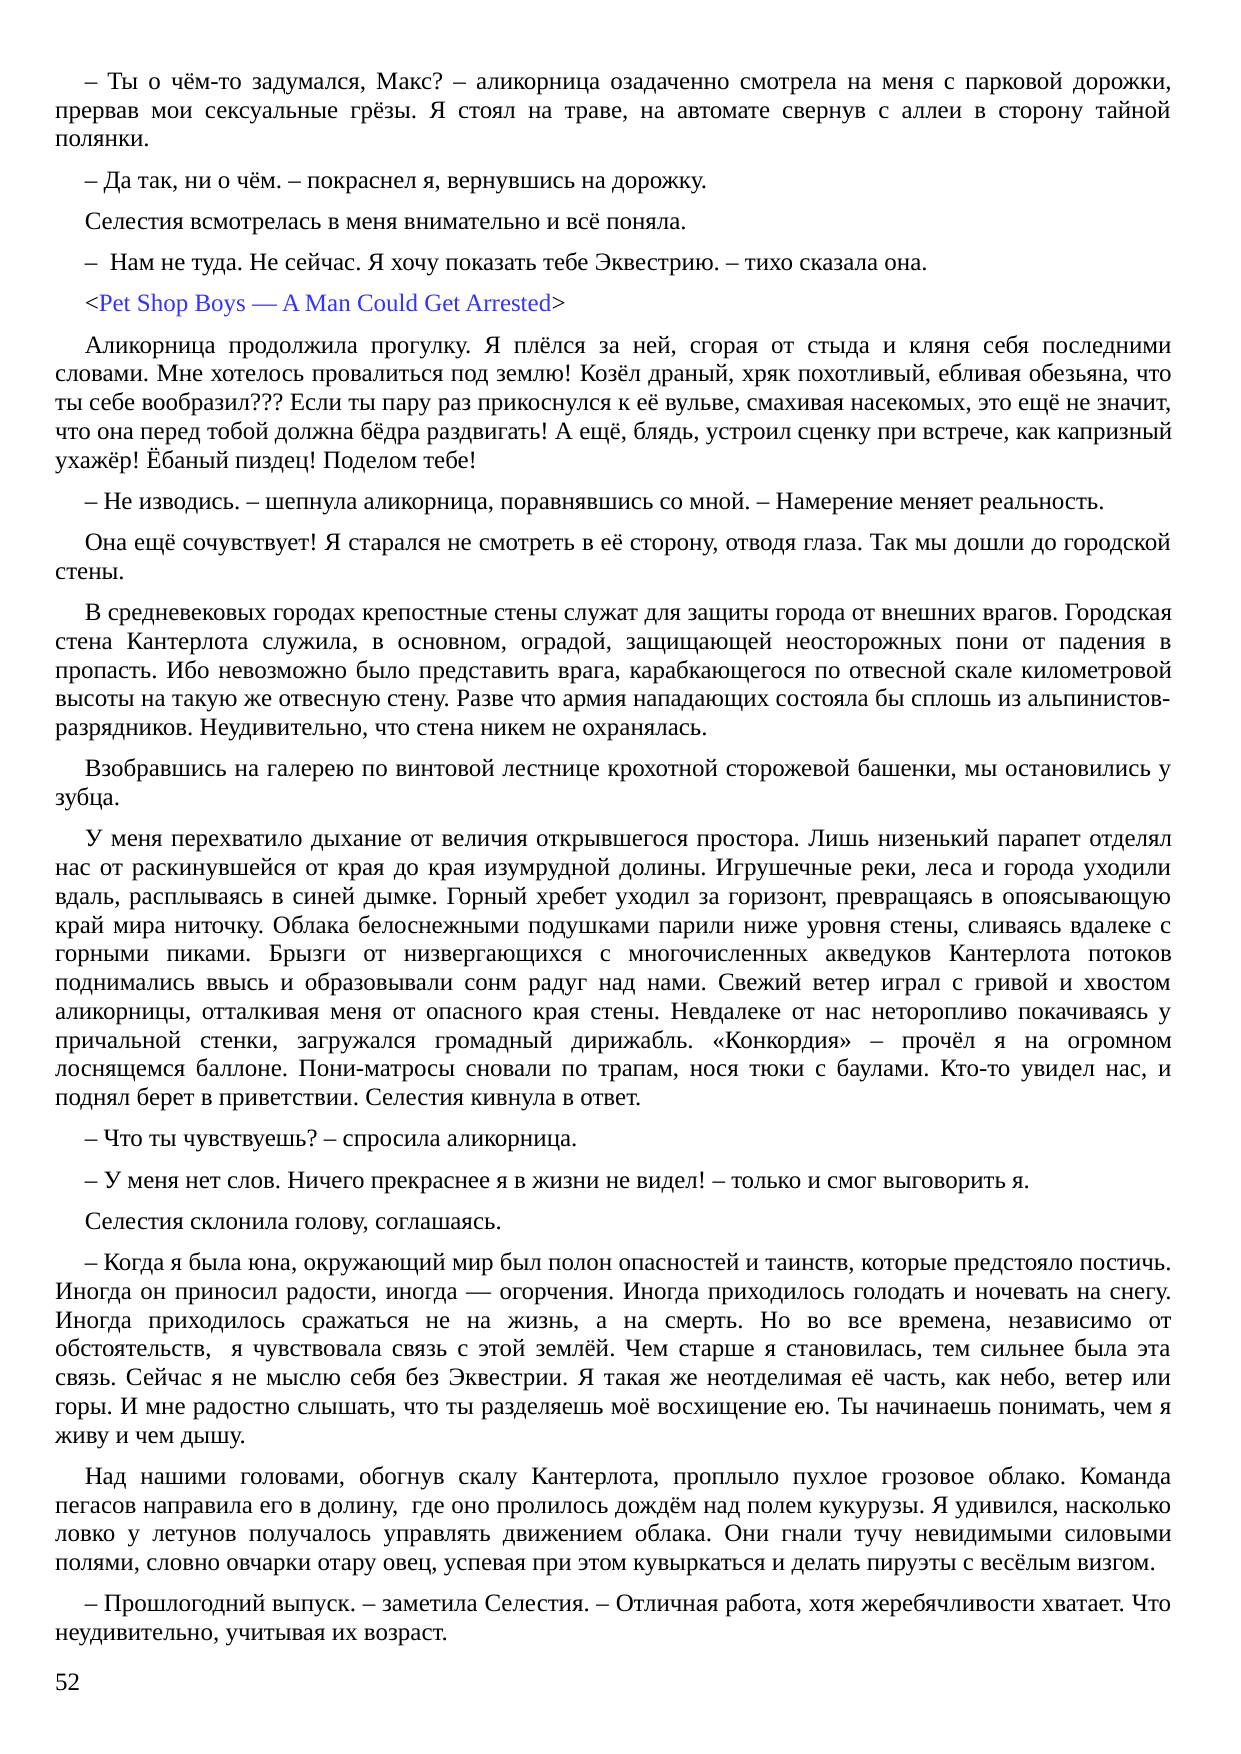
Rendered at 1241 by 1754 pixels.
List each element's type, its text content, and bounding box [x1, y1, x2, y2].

text Над нашими головами, обогнув скалу Кантерлота, проплыло пухлое грозовое облако. Команда пегасов направила его в долину, где оно пролилось дождём над полем кукурузы. Я удивился, насколько ловко у летунов получалось управлять движением облака. Они гнали тучу невидимыми силовыми полями, словно овчарки отару овец, успевая при этом кувыркаться и делать пируэты с весёлым визгом. [55, 1461, 1173, 1576]
text Аликорница продолжила прогулку. Я плёлся за ней, сгорая от стыда и кляня себя последними словами. Мне хотелось провалиться под землю! Козёл драный, хряк похотливый, ебливая обезьяна, что ты себе вообразил??? Если ты пару раз прикоснулся к её вульве, смахивая насекомых, это ещё не значит, что она перед тобой должна бёдра раздвигать! А ещё, блядь, устроил сценку при встрече, как капризный ухажёр! Ёбаный пиздец! Поделом тебе! [55, 330, 1173, 473]
text – У меня нет слов. Ничего прекраснее я в жизни не видел! – только и смог выговорить я. [55, 1165, 1173, 1193]
text Взобравшись на галерею по винтовой лестнице крохотной сторожевой башенки, мы остановились у зубца. [55, 753, 1173, 811]
text – Прошлогодний выпуск. – заметила Селестия. – Отличная работа, хотя жеребячливости хватает. Что неудивительно, учитывая их возраст. [55, 1588, 1173, 1646]
text – Ты о чём-то задумался, Макс? – аликорница озадаченно смотрела на меня с парковой дорожки, прервав мои сексуальные грёзы. Я стоял на траве, на автомате свернув с аллеи в сторону тайной полянки. [55, 66, 1173, 152]
text – Не изводись. – шепнула аликорница, поравнявшись со мной. – Намерение меняет реальность. [55, 486, 1173, 515]
text У меня перехватило дыхание от величия открывшегося простора. Лишь низенький парапет отделял нас от раскинувшейся от края до края изумрудной долины. Игрушечные реки, леса и города уходили вдаль, расплываясь в синей дымке. Горный хребет уходил за горизонт, превращаясь в опоясывающую край мира ниточку. Облака белоснежными подушками парили ниже уровня стены, сливаясь вдалеке с горными пиками. Брызги от низвергающихся с многочисленных акведуков Кантерлота потоков поднимались ввысь и образовывали сонм радуг над нами. Свежий ветер играл с гривой и хвостом аликорницы, отталкивая меня от опасного края стены. Невдалеке от нас неторопливо покачиваясь у причальной стенки, загружался громадный дирижабль. «Конкордия» – прочёл я на огромном лоснящемся баллоне. Пони-матросы сновали по трапам, нося тюки с баулами. Кто-то увидел нас, и поднял берет в приветствии. Селестия кивнула в ответ. [55, 823, 1173, 1111]
text Селестия всмотрелась в меня внимательно и всё поняла. [55, 206, 1173, 235]
text – Нам не туда. Не сейчас. Я хочу показать тебе Эквестрию. – тихо сказала она. [55, 247, 1173, 276]
text <Pet Shop Boys — A Man Could Get Arrested> [55, 288, 1173, 317]
text В средневековых городах крепостные стены служат для защиты города от внешних врагов. Городская стена Кантерлота служила, в основном, оградой, защищающей неосторожных пони от падения в пропасть. Ибо невозможно было представить врага, карабкающегося по отвесной скале километровой высоты на такую же отвесную стену. Разве что армия нападающих состояла бы сплошь из альпинистов-разрядников. Неудивительно, что стена никем не охранялась. [55, 597, 1173, 741]
text – Да так, ни о чём. – покраснел я, вернувшись на дорожку. [55, 165, 1173, 193]
text Селестия склонила голову, соглашаясь. [55, 1206, 1173, 1235]
text – Что ты чувствуешь? – спросила аликорница. [55, 1123, 1173, 1152]
text – Когда я была юна, окружающий мир был полон опасностей и таинств, которые предстояло постичь. Иногда он приносил радости, иногда — огорчения. Иногда приходилось голодать и ночевать на снегу. Иногда приходилось сражаться не на жизнь, а на смерть. Но во все времена, независимо от обстоятельств, я чувствовала связь с этой землёй. Чем старше я становилась, тем сильнее была эта связь. Сейчас я не мыслю себя без Эквестрии. Я такая же неотделимая её часть, как небо, ветер или горы. И мне радостно слышать, что ты разделяешь моё восхищение ею. Ты начинаешь понимать, чем я живу и чем дышу. [55, 1247, 1173, 1448]
text Она ещё сочувствует! Я старался не смотреть в её сторону, отводя глаза. Так мы дошли до городской стены. [55, 527, 1173, 585]
